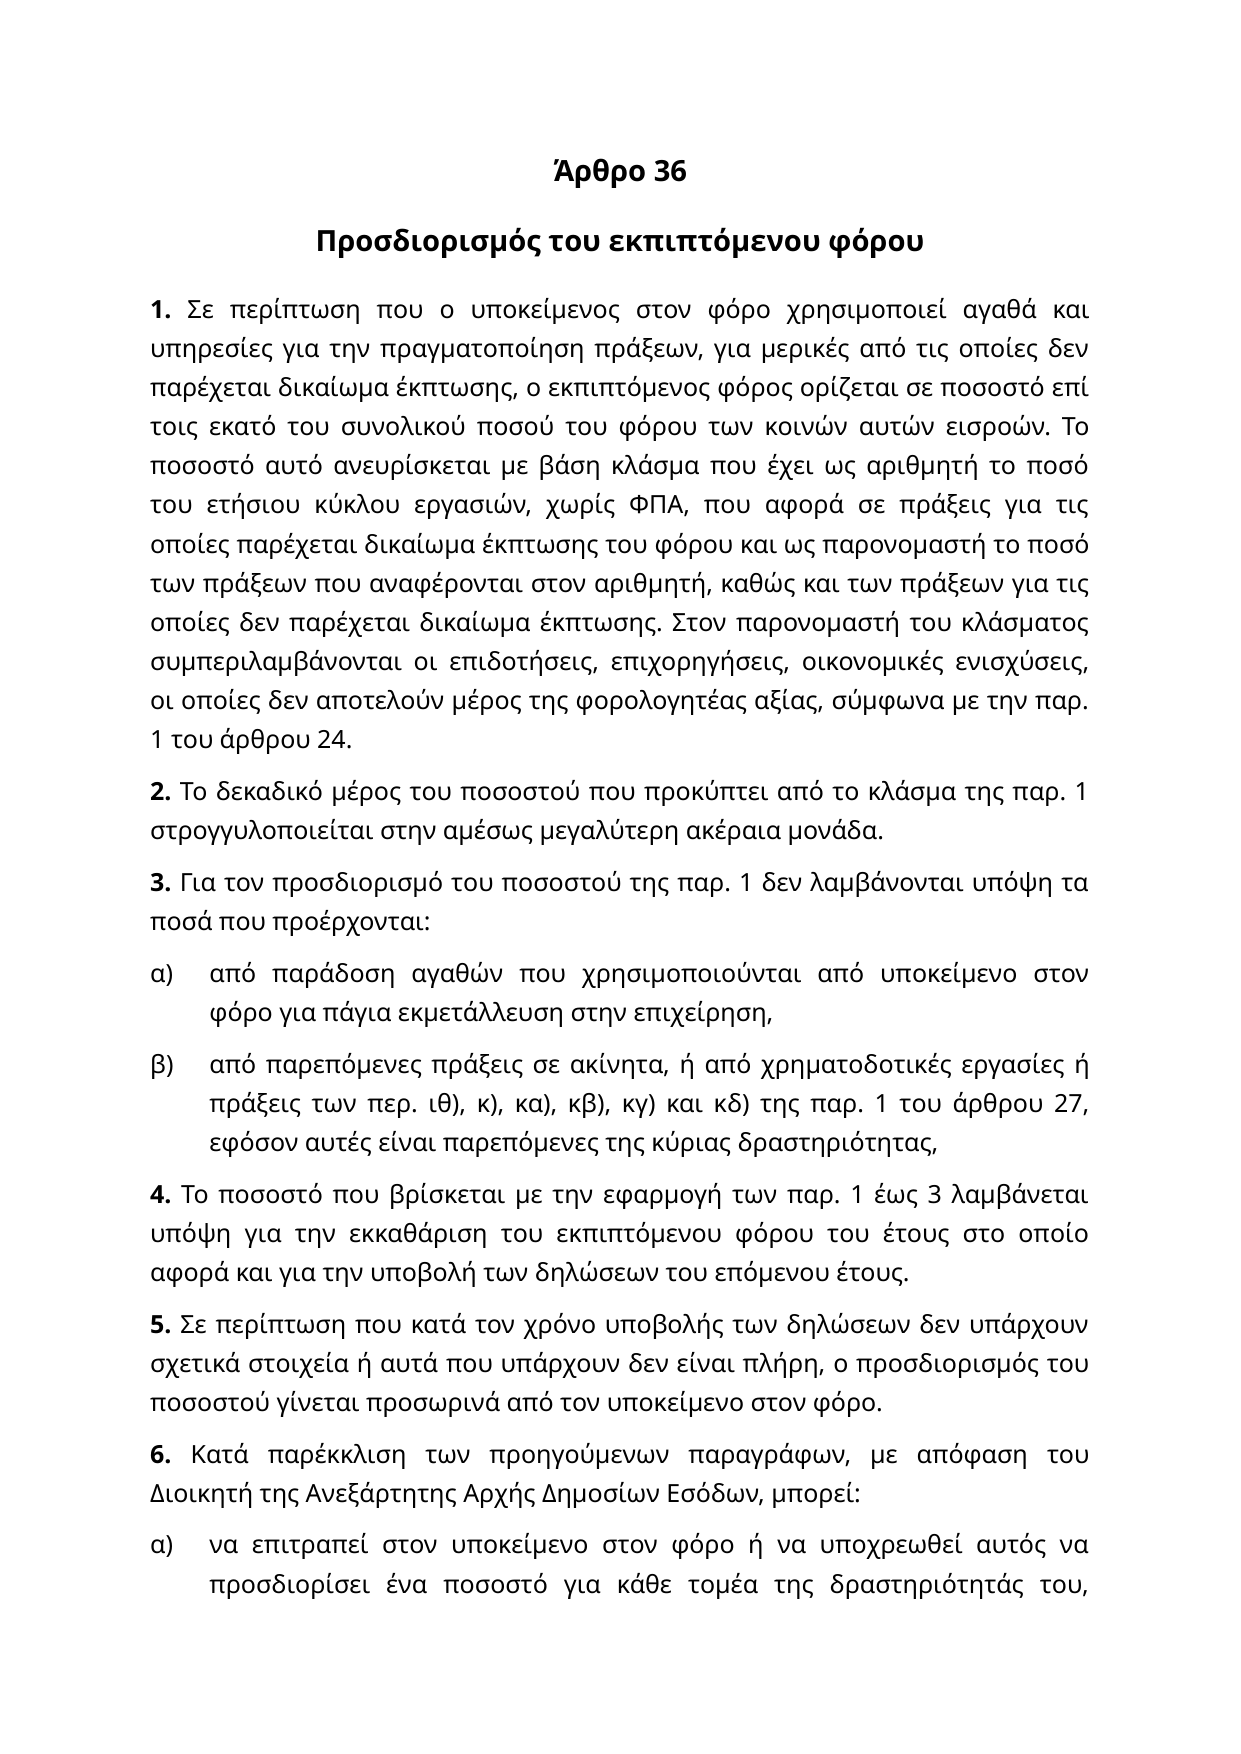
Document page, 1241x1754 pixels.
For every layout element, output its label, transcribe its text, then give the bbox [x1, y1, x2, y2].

text 4. Το ποσοστό που βρίσκεται με την εφαρμογή των παρ. 1 έως 3 λαμβάνεται υπόψη για την εκκαθάριση του εκπιπτόμενου φόρου του έτους στο οποίο αφορά και για την υποβολή των δηλώσεων του επόμενου έτους. [150, 1176, 1090, 1289]
text 3. Για τον προσδιορισμό του ποσοστού της παρ. 1 δεν λαμβάνονται υπόψη τα ποσά που προέρχονται: [150, 864, 1090, 938]
subtitle Προσδιορισμός του εκπιπτόμενου φόρου [150, 221, 1090, 260]
text 1. Σε περίπτωση που ο υποκείμενος στον φόρο χρησιμοποιεί αγαθά και υπηρεσίες για την πραγματοποίηση πράξεων, για μερικές από τις οποίες δεν παρέχεται δικαίωμα έκπτωσης, ο εκπιπτόμενος φόρος ορίζεται σε ποσοστό επί τοις εκατό του συνολικού ποσού του φόρου των κοινών αυτών εισροών. Το ποσοστό αυτό ανευρίσκεται με βάση κλάσμα που έχει ως αριθμητή το ποσό του ετήσιου κύκλου εργασιών, χωρίς ΦΠΑ, που αφορά σε πράξεις για τις οποίες παρέχεται δικαίωμα έκπτωσης του φόρου και ως παρονομαστή το ποσό των πράξεων που αναφέρονται στον αριθμητή, καθώς και των πράξεων για τις οποίες δεν παρέχεται δικαίωμα έκπτωσης. Στον παρονομαστή του κλάσματος συμπεριλαμβάνονται οι επιδοτήσεις, επιχορηγήσεις, οικονομικές ενισχύσεις, οι οποίες δεν αποτελούν μέρος της φορολογητέας αξίας, σύμφωνα με την παρ. 1 του άρθρου 24. [150, 291, 1090, 756]
list α) να επιτραπεί στον υποκείμενο στον φόρο ή να υποχρεωθεί αυτός να προσδιορίσει ένα ποσοστό για κάθε τομέα της δραστηριότητάς του, [150, 1527, 1090, 1600]
subtitle Άρθρο 36 [150, 150, 1090, 190]
text 2. Το δεκαδικό μέρος του ποσοστού που προκύπτει από το κλάσμα της παρ. 1 στρογγυλοποιείται στην αμέσως μεγαλύτερη ακέραια μονάδα. [150, 774, 1090, 847]
text 6. Κατά παρέκκλιση των προηγούμενων παραγράφων, με απόφαση του Διοικητή της Ανεξάρτητης Αρχής Δημοσίων Εσόδων, μπορεί: [150, 1436, 1090, 1509]
list α) από παράδοση αγαθών που χρησιμοποιούνται από υποκείμενο στον φόρο για πάγια εκμετάλλευση στην επιχείρηση, [150, 955, 1090, 1029]
list β) από παρεπόμενες πράξεις σε ακίνητα, ή από χρηματοδοτικές εργασίες ή πράξεις των περ. ιθ), κ), κα), κβ), κγ) και κδ) της παρ. 1 του άρθρου 27, εφόσον αυτές είναι παρεπόμενες της κύριας δραστηριότητας, [150, 1046, 1090, 1159]
text 5. Σε περίπτωση που κατά τον χρόνο υποβολής των δηλώσεων δεν υπάρχουν σχετικά στοιχεία ή αυτά που υπάρχουν δεν είναι πλήρη, ο προσδιορισμός του ποσοστού γίνεται προσωρινά από τον υποκείμενο στον φόρο. [150, 1306, 1090, 1419]
